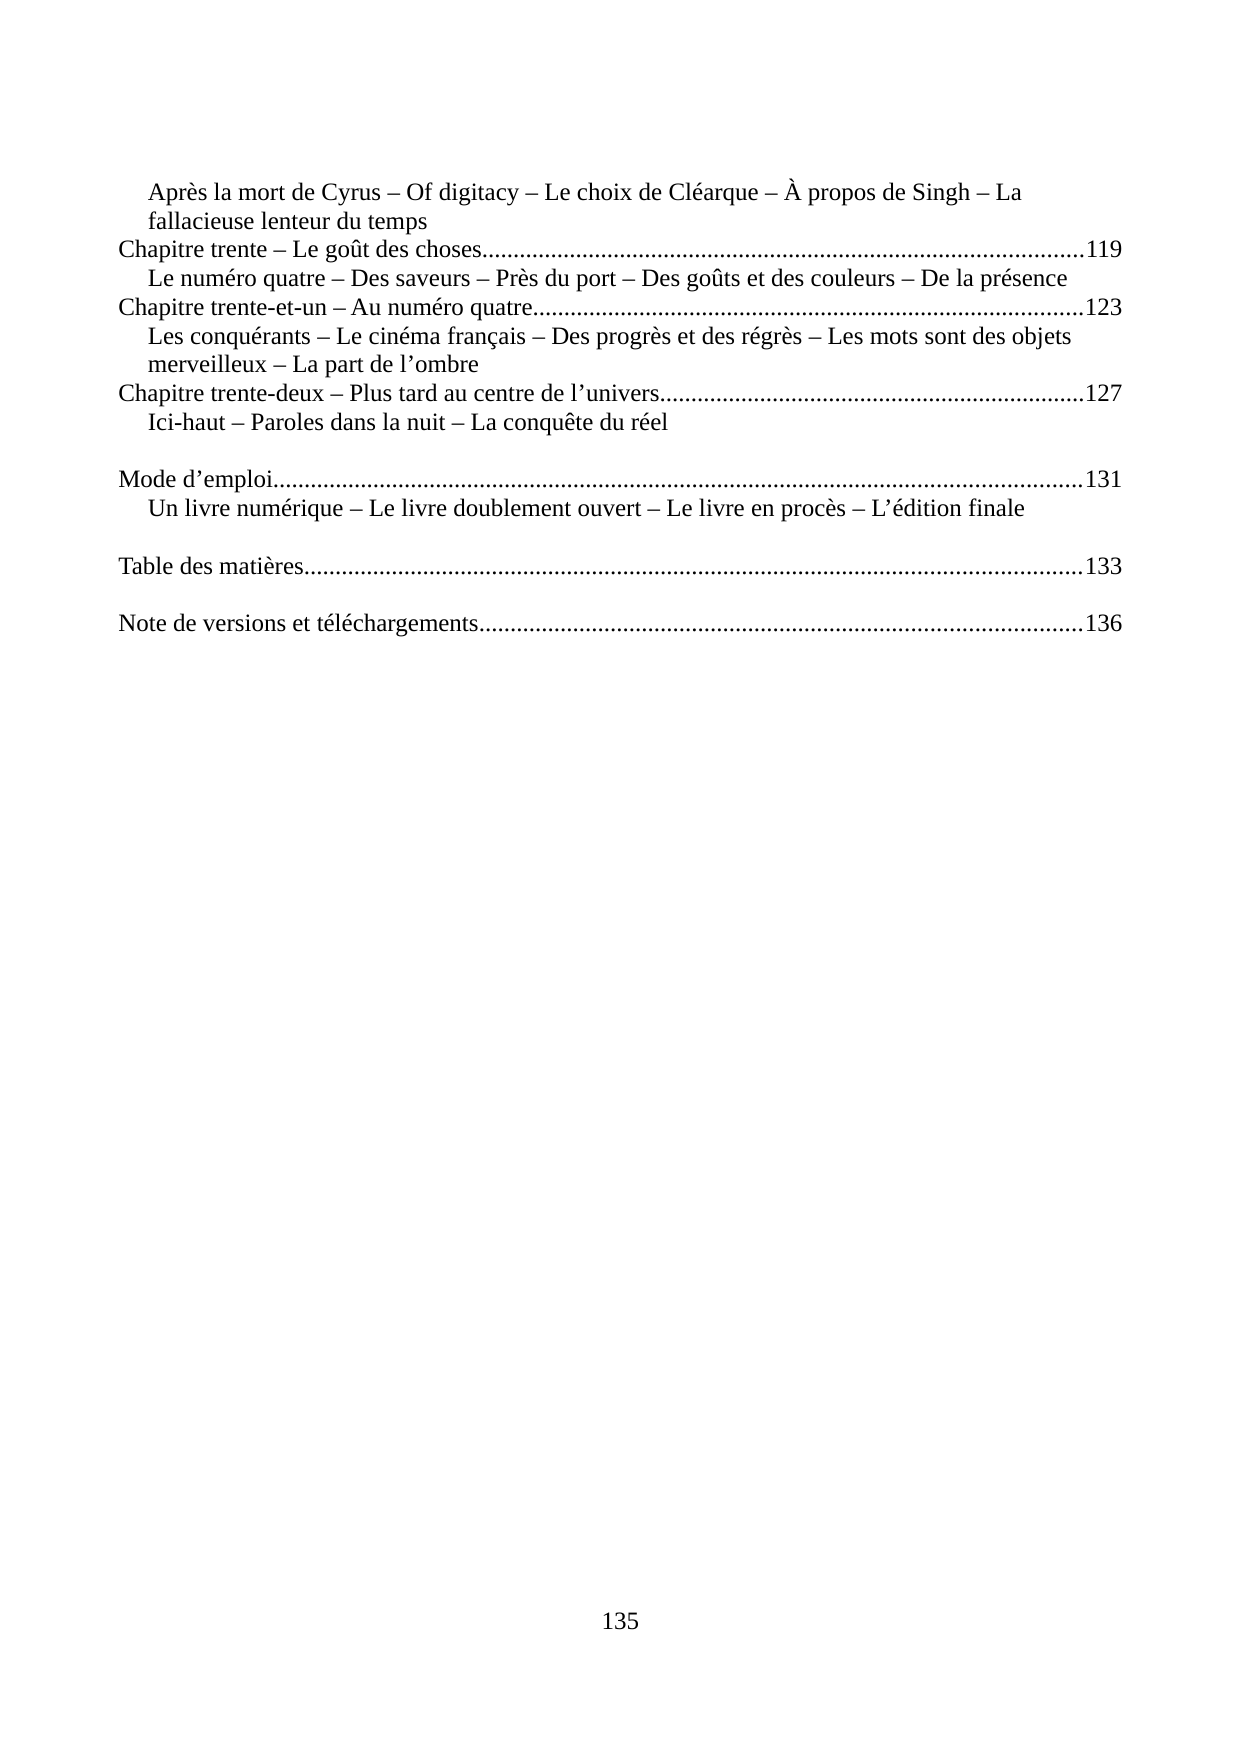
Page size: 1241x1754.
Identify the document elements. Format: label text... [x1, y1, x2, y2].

text Ici-haut – Paroles dans la nuit – La conquête du réel [148, 407, 1122, 436]
text Mode d’emploi 131 [118, 464, 1122, 493]
text Le numéro quatre – Des saveurs – Près du port – Des goûts et des couleurs – De la présence [148, 263, 1122, 292]
text Note de versions et téléchargements 136 [118, 608, 1122, 637]
text Après la mort de Cyrus – Of digitacy – Le choix de Cléarque – À propos de Singh – La fallacieuse lenteur du temps [148, 177, 1122, 234]
text Table des matières 133 [118, 551, 1122, 579]
text Chapitre trente – Le goût des choses 119 [118, 234, 1122, 263]
text Les conquérants – Le cinéma français – Des progrès et des régrès – Les mots sont des objets merveilleux – La part de l’ombre [148, 321, 1122, 378]
text Chapitre trente-deux – Plus tard au centre de l’univers 127 [118, 378, 1122, 407]
text Chapitre trente-et-un – Au numéro quatre 123 [118, 292, 1122, 321]
text Un livre numérique – Le livre doublement ouvert – Le livre en procès – L’édition finale [148, 493, 1122, 522]
